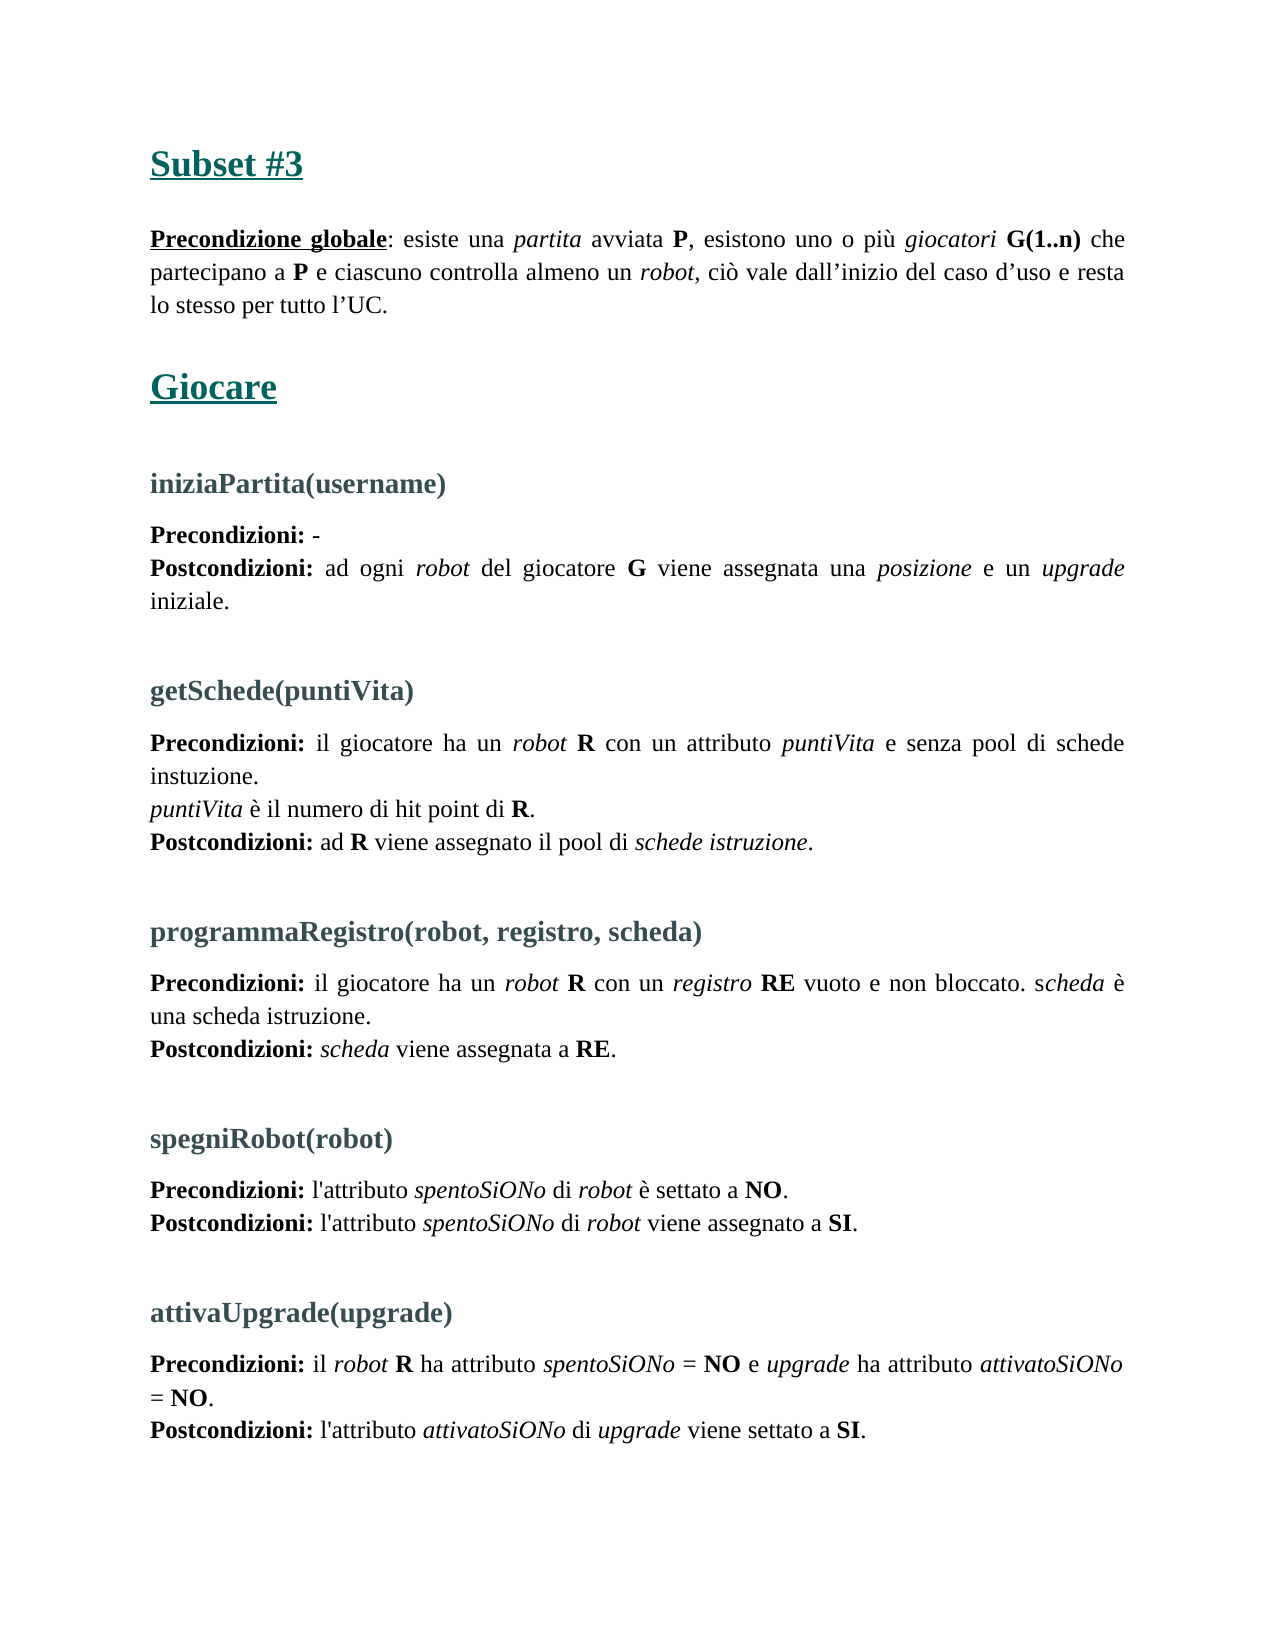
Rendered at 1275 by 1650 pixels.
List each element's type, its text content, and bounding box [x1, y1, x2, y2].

text Postcondizioni: l'attributo spentoSiONo di robot viene assegnato a SI. [150, 1208, 1125, 1237]
text Precondizioni: l'attributo spentoSiONo di robot è settato a NO. [150, 1175, 1125, 1204]
text programmaRegistro(robot, registro, scheda) [150, 914, 1125, 947]
text Precondizioni: il giocatore ha un robot R con un attributo puntiVita e senza pool di schede instuzione. [150, 728, 1125, 789]
text Precondizioni: il giocatore ha un robot R con un registro RE vuoto e non bloccato. scheda è una scheda istruzione. [150, 968, 1125, 1030]
text Precondizione globale: esiste una partita avviata P, esistono uno o più giocatori G(1..n) che partecipano a P e ciascuno controlla almeno un robot, ciò vale dall’inizio del caso d’uso e resta lo stesso per tutto l’UC. [150, 224, 1125, 318]
text Giocare [150, 364, 1125, 407]
text getSchede(puntiVita) [150, 673, 1125, 707]
text spegniRobot(robot) [150, 1121, 1125, 1154]
text attivaUpgrade(upgrade) [150, 1295, 1125, 1329]
text puntiVita è il numero di hit point di R. [150, 794, 1125, 822]
text Subset #3 [150, 141, 1125, 184]
text Postcondizioni: ad ogni robot del giocatore G viene assegnata una posizione e un upgrade iniziale. [150, 553, 1125, 615]
text Precondizioni: - [150, 520, 1125, 549]
text Precondizioni: il robot R ha attributo spentoSiONo = NO e upgrade ha attributo attivatoSiONo = NO. [150, 1349, 1125, 1411]
text iniziaPartita(username) [150, 466, 1125, 499]
text Postcondizioni: scheda viene assegnata a RE. [150, 1034, 1125, 1063]
text Postcondizioni: l'attributo attivatoSiONo di upgrade viene settato a SI. [150, 1416, 1125, 1444]
text Postcondizioni: ad R viene assegnato il pool di schede istruzione. [150, 827, 1125, 856]
